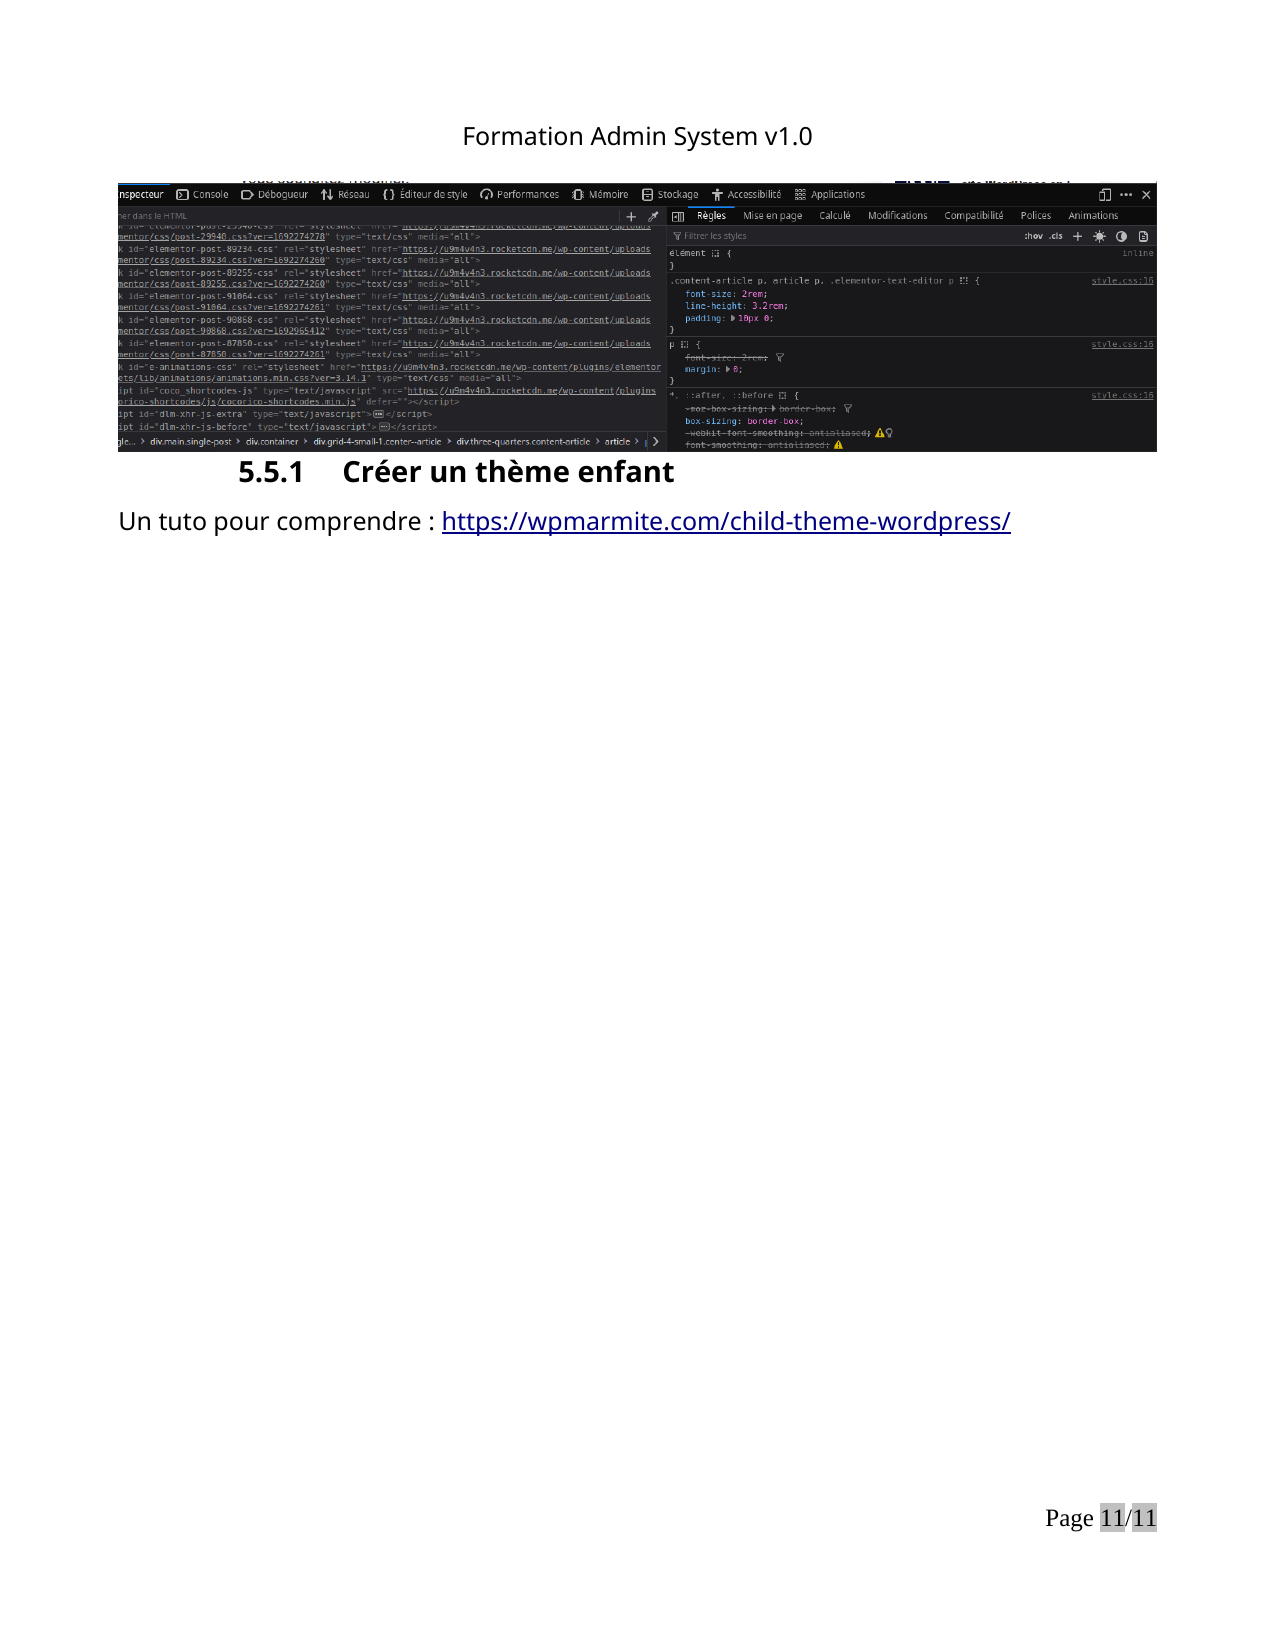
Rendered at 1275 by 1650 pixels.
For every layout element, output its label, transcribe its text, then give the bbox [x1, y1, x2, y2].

text Un tuto pour comprendre : https://wpmarmite.com/child-theme-wordpress/ [118, 503, 1157, 537]
subtitle Créer un thème enfant [231, 452, 1157, 491]
picture [118, 181, 1157, 452]
